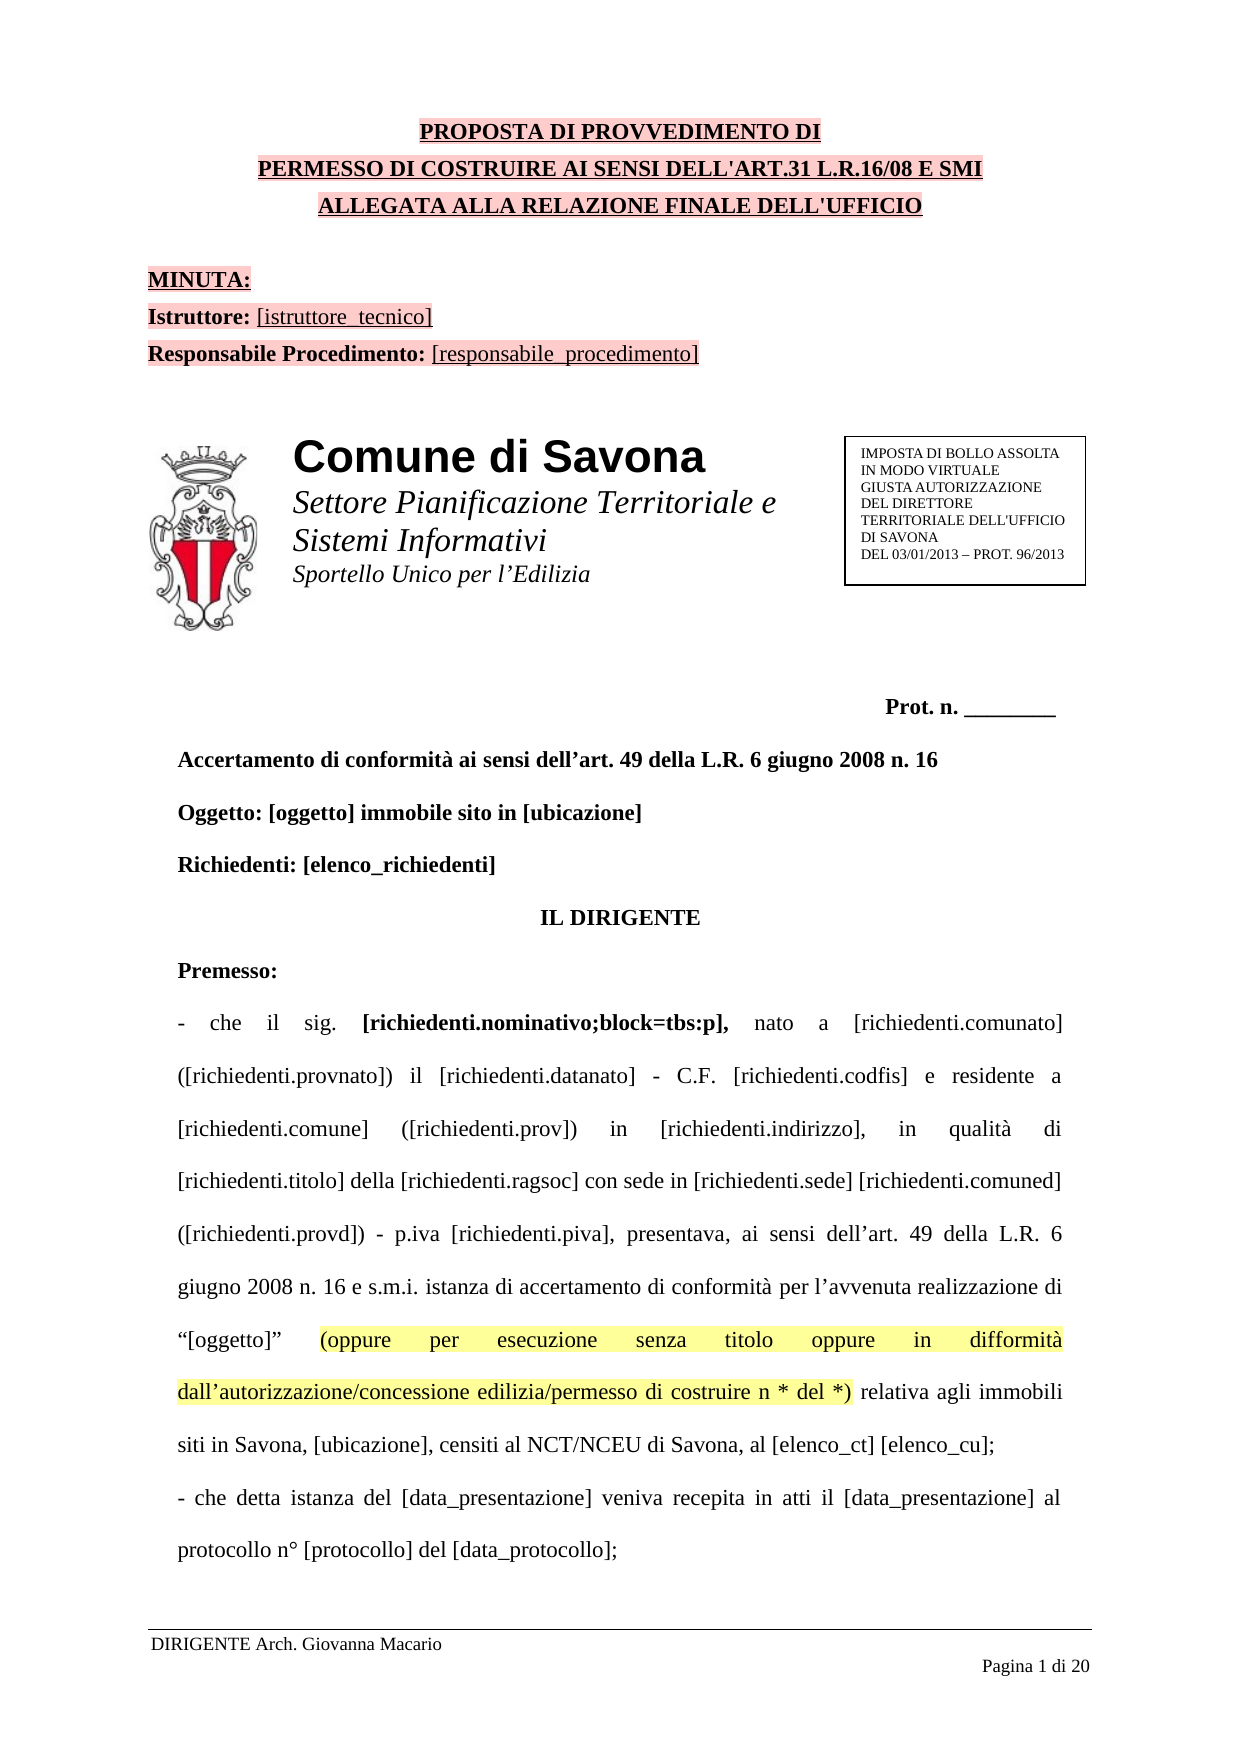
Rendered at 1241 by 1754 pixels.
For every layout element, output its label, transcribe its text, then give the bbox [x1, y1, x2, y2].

text Settore Pianificazione Territoriale e [258, 482, 844, 521]
text Sistemi Informativi [258, 521, 844, 559]
subtitle Prot. n. ________ [841, 693, 1063, 719]
text MINUTA: [148, 266, 1092, 292]
text - che il sig. [richiedenti.nominativo;block=tbs:p], nato a [richiedenti.comunato] ([richiedenti.provnato]) il [richiedenti.datanato] - C.F. [richiedenti.codfis] e residente a [richiedenti.comune] ([richiedenti.prov]) in [richiedenti.indirizzo], in qualità di [richiedenti.titolo] della [richiedenti.ragsoc] con sede in [richiedenti.sede] [richiedenti.comuned] ([richiedenti.provd]) - p.iva [richiedenti.piva], presentava, ai sensi dell’art. 49 della L.R. 6 giugno 2008 n. 16 e s.m.i. istanza di accertamento di conformità per l’avvenuta realizzazione di “[oggetto]” (oppure per esecuzione senza titolo oppure in difformità dall’autorizzazione/concessione edilizia/permesso di costruire n * del *) relativa agli immobili siti in Savona, [ubicazione], censiti al NCT/NCEU di Savona, al [elenco_ct] [elenco_cu]; [177, 1009, 1063, 1457]
text IL DIRIGENTE [177, 904, 1063, 930]
text Richiedenti: [elenco_richiedenti] [177, 851, 1063, 878]
text Comune di Savona [148, 430, 1092, 482]
text IMPOSTA DI BOLLO ASSOLTA IN MODO VIRTUALE [861, 445, 1070, 478]
text ALLEGATA ALLA RELAZIONE FINALE DELL'UFFICIO [148, 192, 1092, 218]
picture [149, 446, 258, 631]
text Oggetto: [oggetto] immobile sito in [ubicazione] [177, 799, 1063, 825]
text Premesso: [177, 957, 1063, 983]
text Istruttore: [istruttore_tecnico] [148, 303, 1092, 329]
text PERMESSO DI COSTRUIRE AI SENSI DELL'ART.31 L.R.16/08 E SMI [148, 155, 1092, 181]
text PROPOSTA DI PROVVEDIMENTO DI [148, 118, 1092, 144]
text - che detta istanza del [data_presentazione] veniva recepita in atti il [data_presentazione] al protocollo n° [protocollo] del [data_protocollo]; [177, 1484, 1063, 1563]
text Sportello Unico per l’Edilizia [258, 559, 1092, 588]
text DEL 03/01/2013 – PROT. 96/2013 [861, 546, 1070, 562]
text GIUSTA AUTORIZZAZIONE DEL DIRETTORE TERRITORIALE DELL'UFFICIO DI SAVONA [861, 478, 1070, 546]
text Accertamento di conformità ai sensi dell’art. 49 della L.R. 6 giugno 2008 n. 16 [177, 746, 1063, 772]
text Responsabile Procedimento: [responsabile_procedimento] [148, 340, 1092, 366]
